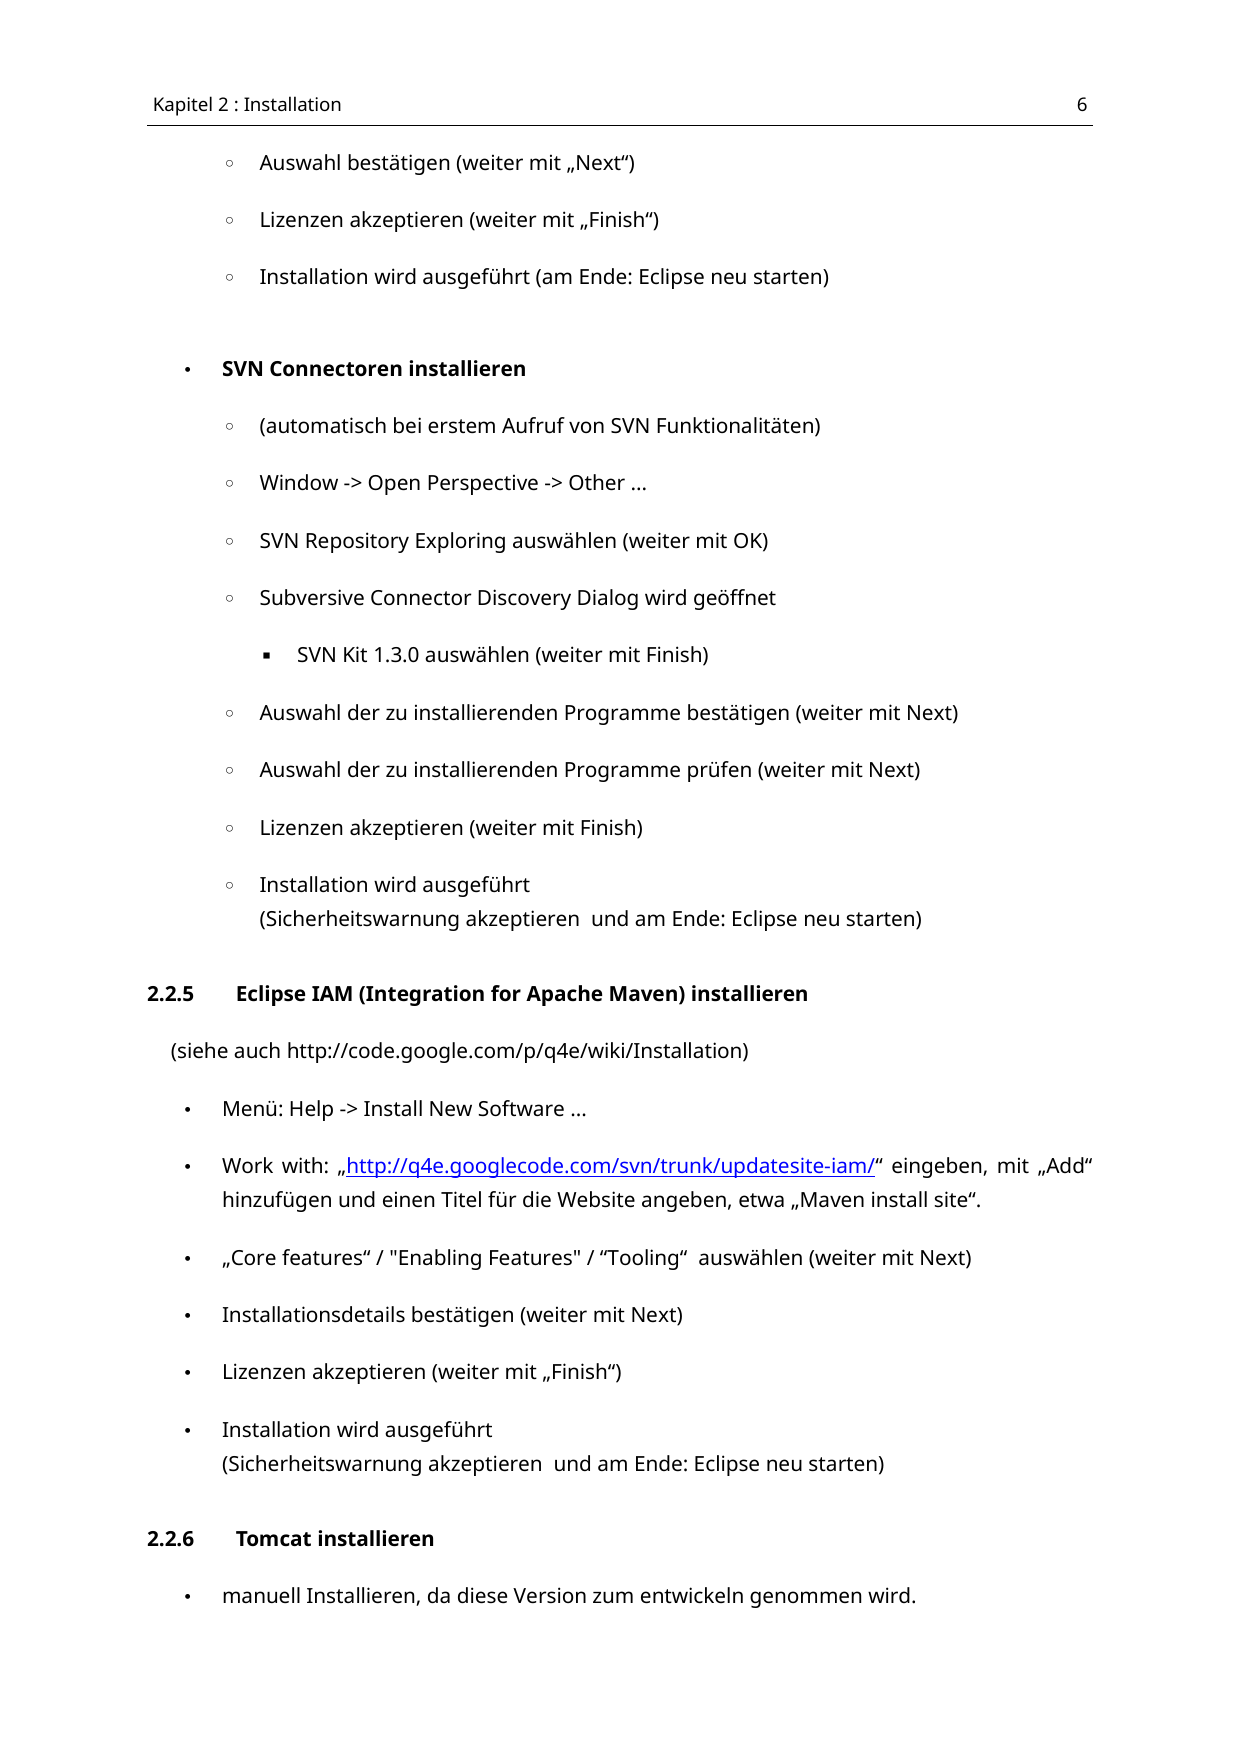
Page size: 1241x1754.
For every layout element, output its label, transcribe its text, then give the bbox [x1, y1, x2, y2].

list Installation wird ausgeführt (Sicherheitswarnung akzeptieren und am Ende: Eclipse neu starten) [222, 870, 1092, 932]
list Auswahl bestätigen (weiter mit „Next“) [222, 148, 1092, 176]
list Lizenzen akzeptieren (weiter mit „Finish“) [222, 205, 1092, 233]
list Subversive Connector Discovery Dialog wird geöffnet [222, 583, 1092, 611]
list Installationsdetails bestätigen (weiter mit Next) [184, 1300, 1092, 1328]
list Menü: Help -> Install New Software ... [184, 1094, 1092, 1122]
subtitle Eclipse IAM (Integration for Apache Maven) installieren [147, 979, 1092, 1007]
list Window -> Open Perspective -> Other ... [222, 468, 1092, 497]
list „Core features“ / "Enabling Features" / “Tooling“ auswählen (weiter mit Next) [184, 1243, 1092, 1271]
list Lizenzen akzeptieren (weiter mit Finish) [222, 813, 1092, 841]
list SVN Kit 1.3.0 auswählen (weiter mit Finish) [259, 641, 1092, 669]
list Work with: „http://q4e.googlecode.com/svn/trunk/updatesite-iam/“ eingeben, mit „Add“ hinzufügen und einen Titel für die Website angeben, etwa „Maven install site“. [184, 1151, 1092, 1213]
list manuell Installieren, da diese Version zum entwickeln genommen wird. [184, 1581, 1092, 1609]
list SVN Connectoren installieren [184, 354, 1092, 382]
text (siehe auch http://code.google.com/p/q4e/wiki/Installation) [171, 1037, 1069, 1065]
list SVN Repository Exploring auswählen (weiter mit OK) [222, 526, 1092, 554]
list Installation wird ausgeführt (am Ende: Eclipse neu starten) [222, 262, 1092, 324]
list Lizenzen akzeptieren (weiter mit „Finish“) [184, 1357, 1092, 1386]
list (automatisch bei erstem Aufruf von SVN Funktionalitäten) [222, 411, 1092, 439]
list Auswahl der zu installierenden Programme bestätigen (weiter mit Next) [222, 698, 1092, 726]
list Installation wird ausgeführt (Sicherheitswarnung akzeptieren und am Ende: Eclipse neu starten) [184, 1415, 1092, 1477]
list Auswahl der zu installierenden Programme prüfen (weiter mit Next) [222, 755, 1092, 784]
subtitle Tomcat installieren [147, 1524, 1092, 1552]
